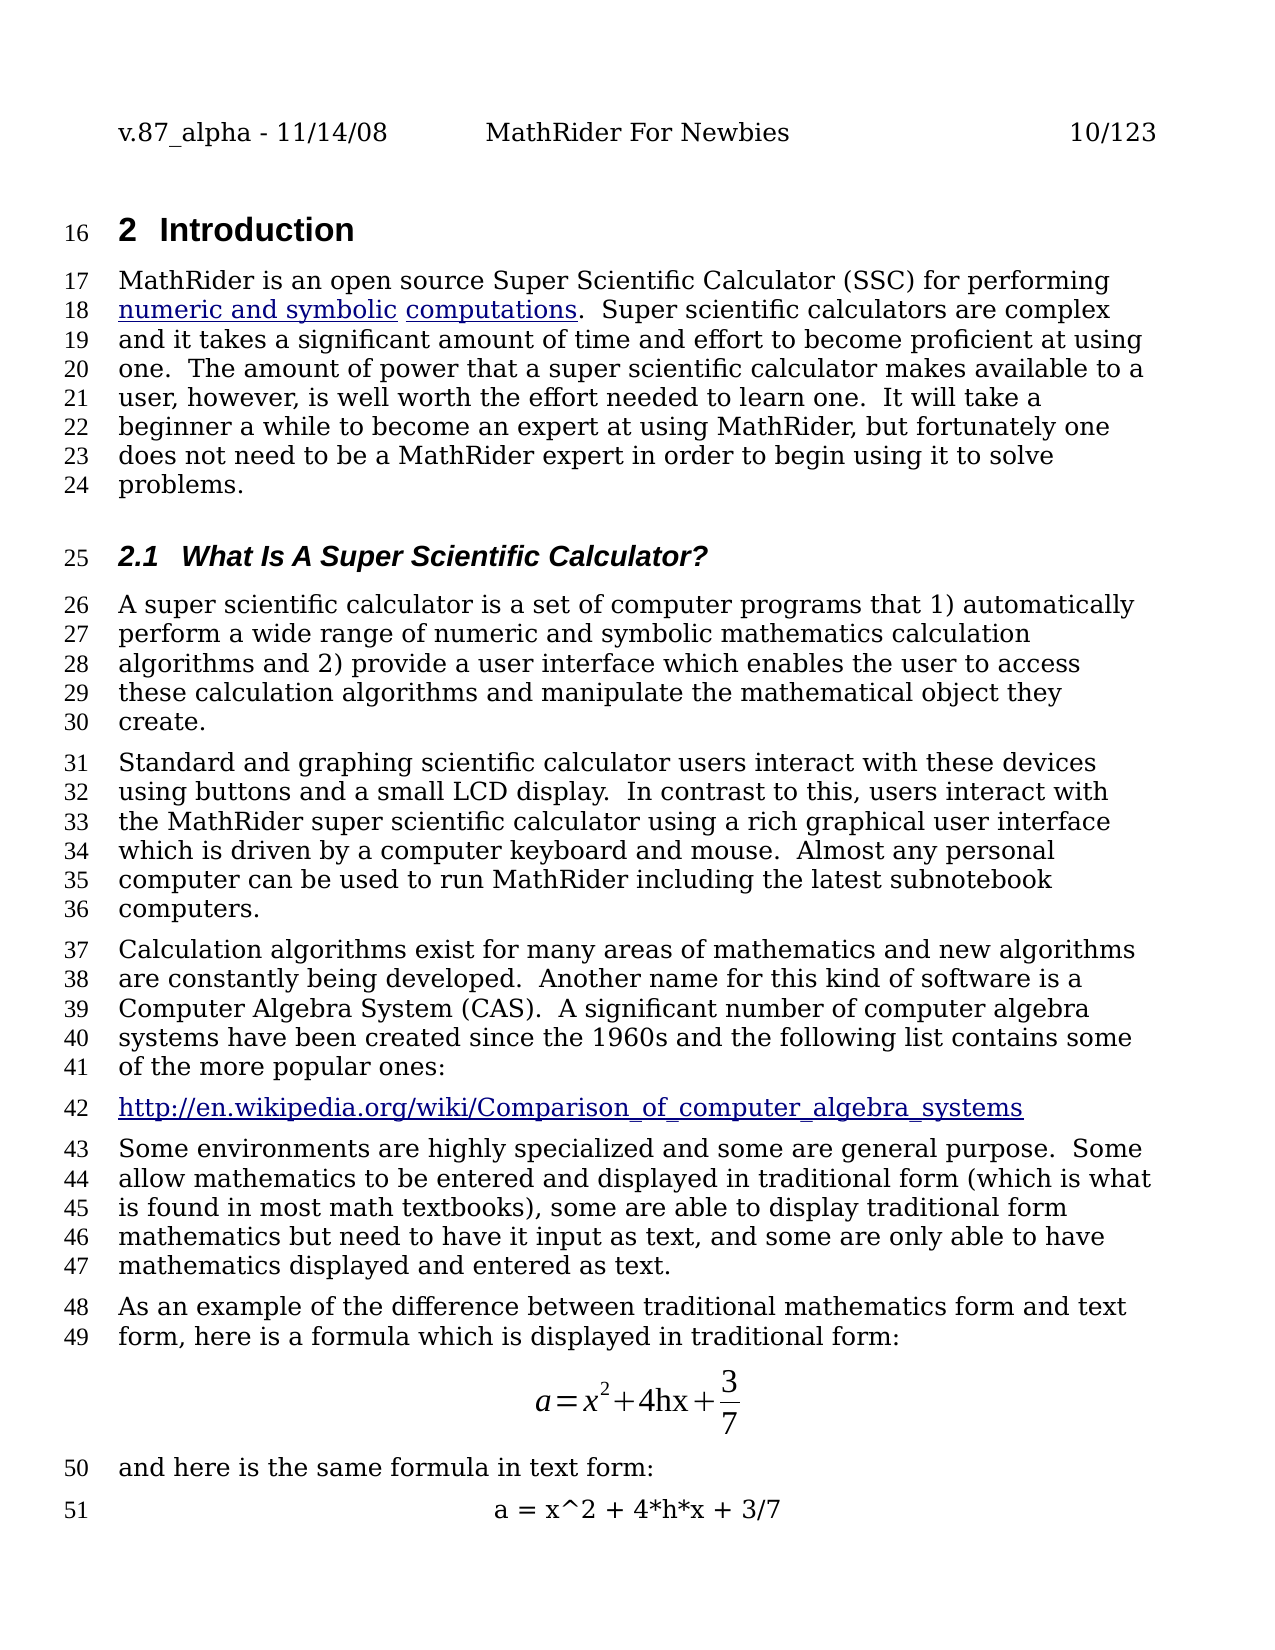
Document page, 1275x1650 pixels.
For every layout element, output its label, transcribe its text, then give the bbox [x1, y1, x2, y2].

subtitle What Is A Super Scientific Calculator? [118, 539, 1157, 572]
text Some environments are highly specialized and some are general purpose. Some allow mathematics to be entered and displayed in traditional form (which is what is found in most math textbooks), some are able to display traditional form mathematics but need to have it input as text, and some are only able to have mathematics displayed and entered as text. [118, 1134, 1157, 1280]
text As an example of the difference between traditional mathematics form and text form, here is a formula which is displayed in traditional form: [118, 1292, 1157, 1351]
text and here is the same formula in text form: [118, 1454, 1157, 1483]
text a = x^2 + 4*h*x + 3/7 [118, 1495, 1157, 1524]
text Standard and graphing scientific calculator users interact with these devices using buttons and a small LCD display. In contrast to this, users interact with the MathRider super scientific calculator using a rich graphical user interface which is driven by a computer keyboard and mouse. Almost any personal computer can be used to run MathRider including the latest subnotebook computers. [118, 748, 1157, 923]
text A super scientific calculator is a set of computer programs that 1) automatically perform a wide range of numeric and symbolic mathematics calculation algorithms and 2) provide a user interface which enables the user to access these calculation algorithms and manipulate the mathematical object they create. [118, 590, 1157, 736]
text http://en.wikipedia.org/wiki/Comparison_of_computer_algebra_systems [118, 1093, 1157, 1122]
subtitle Introduction [118, 210, 1157, 248]
text Calculation algorithms exist for many areas of mathematics and new algorithms are constantly being developed. Another name for this kind of software is a Computer Algebra System (CAS). A significant number of computer algebra systems have been created since the 1960s and the following list contains some of the more popular ones: [118, 935, 1157, 1081]
text MathRider is an open source Super Scientific Calculator (SSC) for performing numeric and symbolic computations. Super scientific calculators are complex and it takes a significant amount of time and effort to become proficient at using one. The amount of power that a super scientific calculator makes available to a user, however, is well worth the effort needed to learn one. It will take a beginner a while to become an expert at using MathRider, but fortunately one does not need to be a MathRider expert in order to begin using it to solve problems. [118, 266, 1157, 500]
